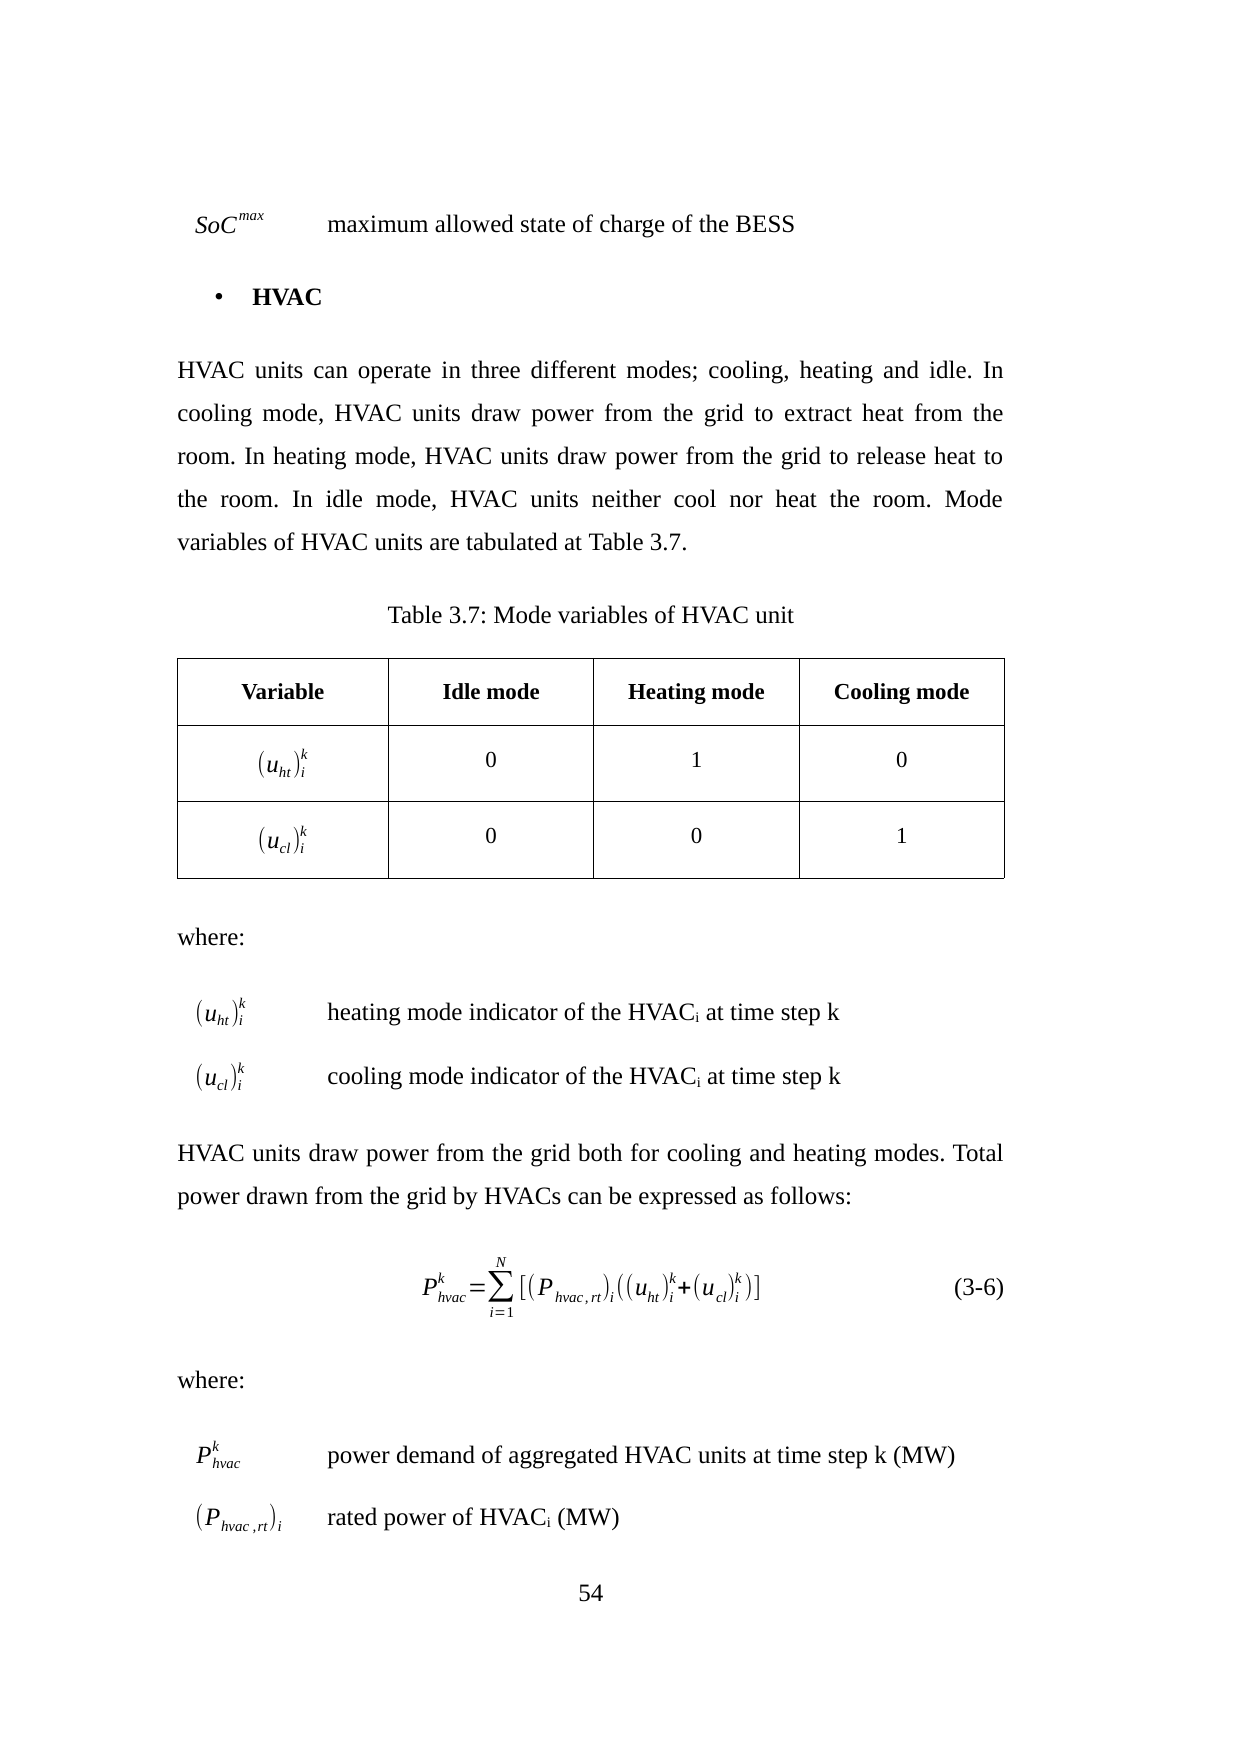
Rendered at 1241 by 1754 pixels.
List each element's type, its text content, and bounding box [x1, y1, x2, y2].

table_header Idle mode [389, 659, 593, 725]
table_cell [178, 726, 388, 801]
table_cell 1 [594, 726, 799, 801]
text HVAC units can operate in three different modes; cooling, heating and idle. In cooling mode, HVAC units draw power from the grid to extract heat from the room. In heating mode, HVAC units draw power from the grid to release heat to the room. In idle mode, HVAC units neither cool nor heat the room. Mode variables of HVAC units are tabulated at Table 3.7. [177, 355, 1004, 556]
text Table 3.7: Mode variables of HVAC unit [177, 600, 1004, 629]
table_cell 0 [594, 802, 799, 877]
table_header Cooling mode [800, 659, 1004, 725]
table_header Heating mode [594, 659, 799, 725]
text heating mode indicator of the HVACi at time step k [177, 994, 1004, 1029]
text power demand of aggregated HVAC units at time step k (MW) [177, 1438, 1004, 1472]
text HVAC units draw power from the grid both for cooling and heating modes. Total power drawn from the grid by HVACs can be expressed as follows: [177, 1138, 1004, 1210]
text where: [177, 922, 1004, 951]
text cooling mode indicator of the HVACi at time step k [177, 1059, 1004, 1094]
table_cell 0 [800, 726, 1004, 801]
text (3-6) [177, 1254, 1004, 1321]
list HVAC [214, 282, 1004, 311]
table_cell 1 [800, 802, 1004, 877]
table_cell 0 [389, 802, 593, 877]
text where: [177, 1365, 1004, 1394]
table_cell [178, 802, 388, 877]
text maximum allowed state of charge of the BESS [177, 207, 1004, 238]
table_header Variable [178, 659, 388, 725]
text rated power of HVACi (MW) [177, 1502, 1004, 1534]
table_cell 0 [389, 726, 593, 801]
